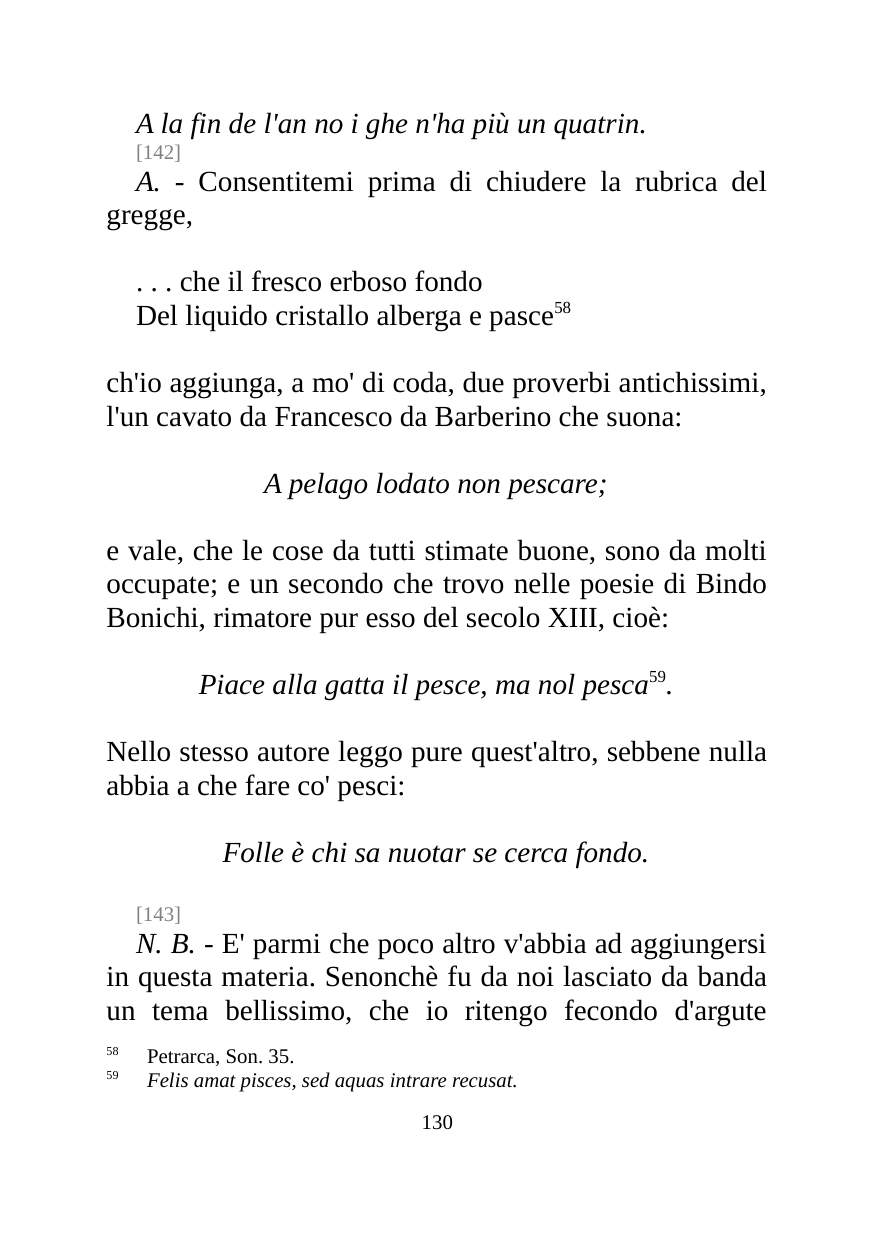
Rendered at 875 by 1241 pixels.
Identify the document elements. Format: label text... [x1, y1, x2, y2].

text N. B. - E' parmi che poco altro v'abbia ad aggiungersi in questa materia. Senonchè fu da noi lasciato da banda un tema bellissimo, che io ritengo fecondo d'argute [106, 926, 768, 1026]
text Del liquido cristallo alberga e pasce [106, 298, 768, 332]
text ch'io aggiunga, a mo' di coda, due proverbi antichissimi, l'un cavato da Francesco da Barberino che suona: [106, 365, 768, 432]
text Folle è chi sa nuotar se cerca fondo. [106, 835, 768, 868]
text Petrarca, Son. 35. [106, 1044, 768, 1068]
text Piace alla gatta il pesce, ma nol pesca. [106, 667, 768, 701]
text . . . che il fresco erboso fondo [106, 264, 768, 298]
text Nello stesso autore leggo pure quest'altro, sebbene nulla abbia a che fare co' pesci: [106, 734, 768, 801]
text [142] [106, 140, 768, 164]
text [143] [106, 902, 768, 926]
text A. - Consentitemi prima di chiudere la rubrica del gregge, [106, 164, 768, 231]
text e vale, che le cose da tutti stimate buone, sono da molti occupate; e un secondo che trovo nelle poesie di Bindo Bonichi, rimatore pur esso del secolo XIII, cioè: [106, 533, 768, 633]
text A pelago lodato non pescare; [106, 466, 768, 499]
text Felis amat pisces, sed aquas intrare recusat. [106, 1068, 768, 1092]
text A la fin de l'an no i ghe n'ha più un quatrin. [106, 106, 768, 140]
